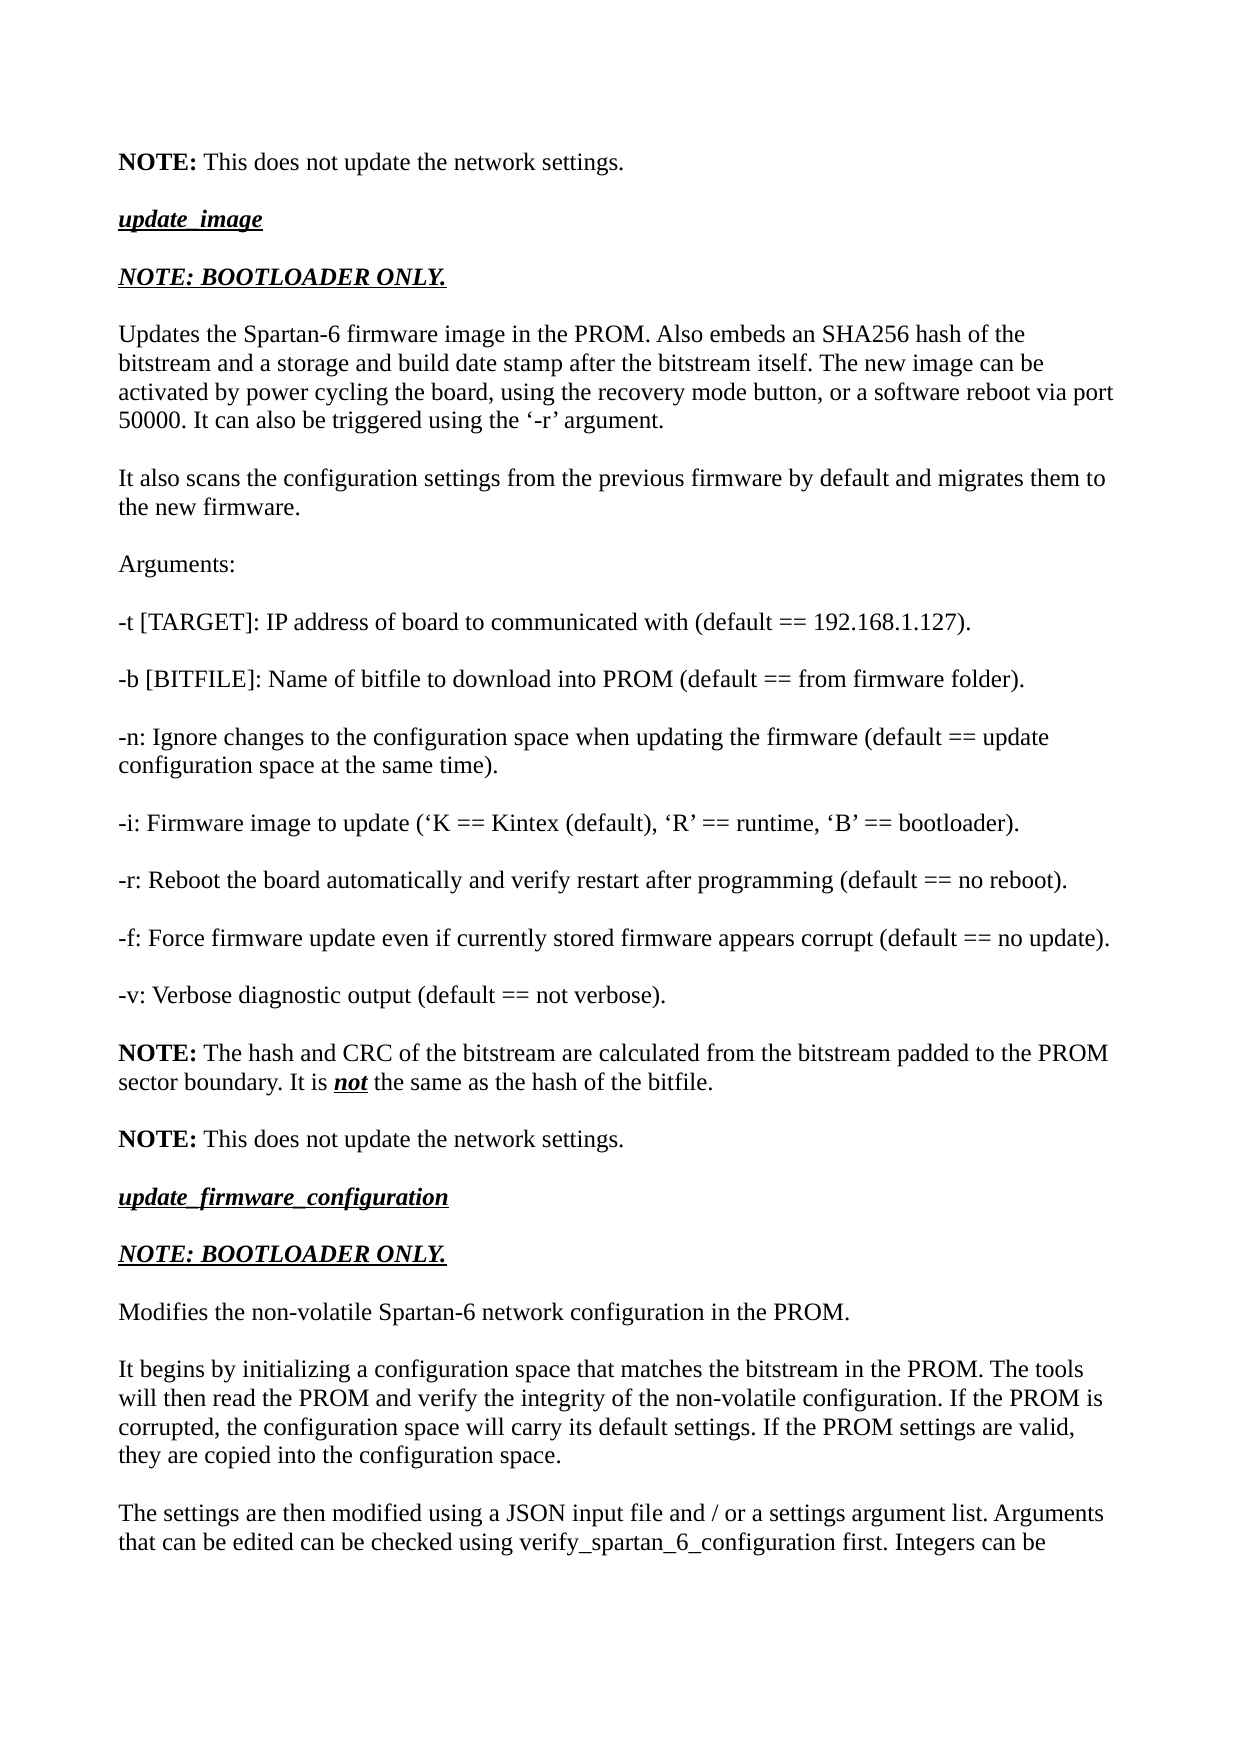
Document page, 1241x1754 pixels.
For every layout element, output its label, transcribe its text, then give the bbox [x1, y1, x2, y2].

text -t [TARGET]: IP address of board to communicated with (default == 192.168.1.127). [118, 607, 1122, 636]
text NOTE: This does not update the network settings. [118, 1124, 1122, 1153]
text NOTE: The hash and CRC of the bitstream are calculated from the bitstream padded to the PROM sector boundary. It is not the same as the hash of the bitfile. [118, 1038, 1122, 1096]
text NOTE: BOOTLOADER ONLY. [118, 1239, 1122, 1268]
text -n: Ignore changes to the configuration space when updating the firmware (default == update configuration space at the same time). [118, 722, 1122, 779]
text Modifies the non-volatile Spartan-6 network configuration in the PROM. [118, 1297, 1122, 1326]
text update_firmware_configuration [118, 1182, 1122, 1211]
text -v: Verbose diagnostic output (default == not verbose). [118, 981, 1122, 1009]
text -r: Reboot the board automatically and verify restart after programming (default == no reboot). [118, 866, 1122, 894]
text NOTE: This does not update the network settings. [118, 147, 1122, 176]
text It also scans the configuration settings from the previous firmware by default and migrates them to the new firmware. [118, 463, 1122, 521]
text NOTE: BOOTLOADER ONLY. [118, 262, 1122, 291]
text -i: Firmware image to update (‘K == Kintex (default), ‘R’ == runtime, ‘B’ == bootloader). [118, 808, 1122, 837]
text The settings are then modified using a JSON input file and / or a settings argument list. Arguments that can be edited can be checked using verify_spartan_6_configuration first. Integers can be [118, 1498, 1122, 1556]
text -b [BITFILE]: Name of bitfile to download into PROM (default == from firmware folder). [118, 664, 1122, 693]
text -f: Force firmware update even if currently stored firmware appears corrupt (default == no update). [118, 923, 1122, 952]
text Updates the Spartan-6 firmware image in the PROM. Also embeds an SHA256 hash of the bitstream and a storage and build date stamp after the bitstream itself. The new image can be activated by power cycling the board, using the recovery mode button, or a software reboot via port 50000. It can also be triggered using the ‘-r’ argument. [118, 319, 1122, 434]
text It begins by initializing a configuration space that matches the bitstream in the PROM. The tools will then read the PROM and verify the integrity of the non-volatile configuration. If the PROM is corrupted, the configuration space will carry its default settings. If the PROM settings are valid, they are copied into the configuration space. [118, 1354, 1122, 1469]
text update_image [118, 204, 1122, 233]
text Arguments: [118, 549, 1122, 578]
